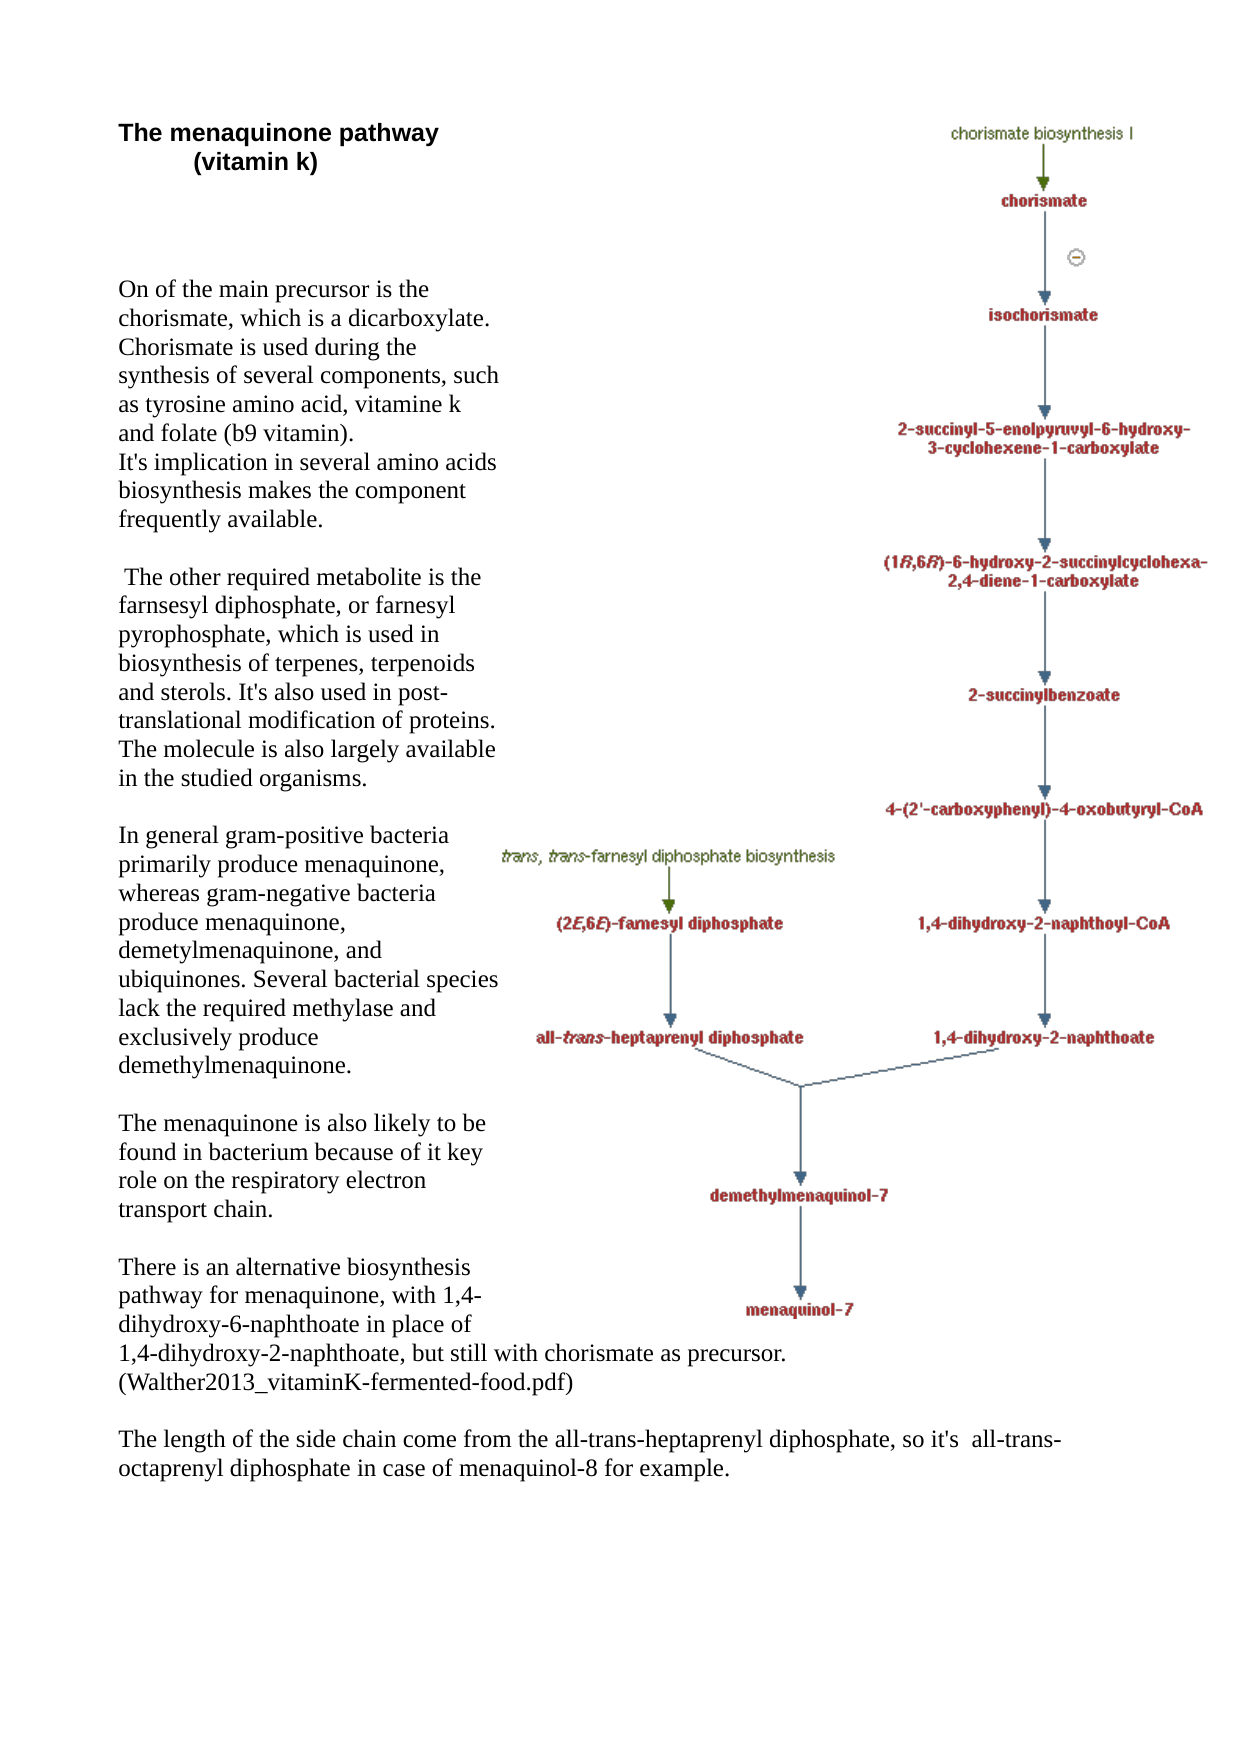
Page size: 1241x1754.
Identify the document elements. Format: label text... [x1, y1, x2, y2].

text It's implication in several amino acids biosynthesis makes the component frequently available. [118, 447, 501, 533]
text There is an alternative biosynthesis pathway for menaquinone, with 1,4-dihydroxy-6-naphthoate in place of 1,4-dihydroxy-2-naphthoate, but still with chorismate as precursor. [118, 1252, 1122, 1367]
text The other required metabolite is the farnsesyl diphosphate, or farnesyl pyrophosphate, which is used in biosynthesis of terpenes, terpenoids and sterols. It's also used in post-translational modification of proteins. The molecule is also largely available in the studied organisms. [118, 562, 501, 792]
picture [501, 124, 1209, 1319]
subtitle The menaquinone pathway (vitamin k) [118, 118, 1122, 176]
text On of the main precursor is the chorismate, which is a dicarboxylate. Chorismate is used during the synthesis of several components, such as tyrosine amino acid, vitamine k and folate (b9 vitamin). [118, 274, 501, 447]
text In general gram-positive bacteria primarily produce menaquinone, whereas gram-negative bacteria produce menaquinone, demetylmenaquinone, and ubiquinones. Several bacterial species lack the required methylase and exclusively produce demethylmenaquinone. [118, 821, 501, 1079]
text The length of the side chain come from the all-trans-heptaprenyl diphosphate, so it's all-trans-octaprenyl diphosphate in case of menaquinol-8 for example. [118, 1424, 1122, 1482]
text The menaquinone is also likely to be found in bacterium because of it key role on the respiratory electron transport chain. [118, 1108, 501, 1223]
text (Walther2013_vitaminK-fermented-food.pdf) [118, 1367, 1122, 1396]
